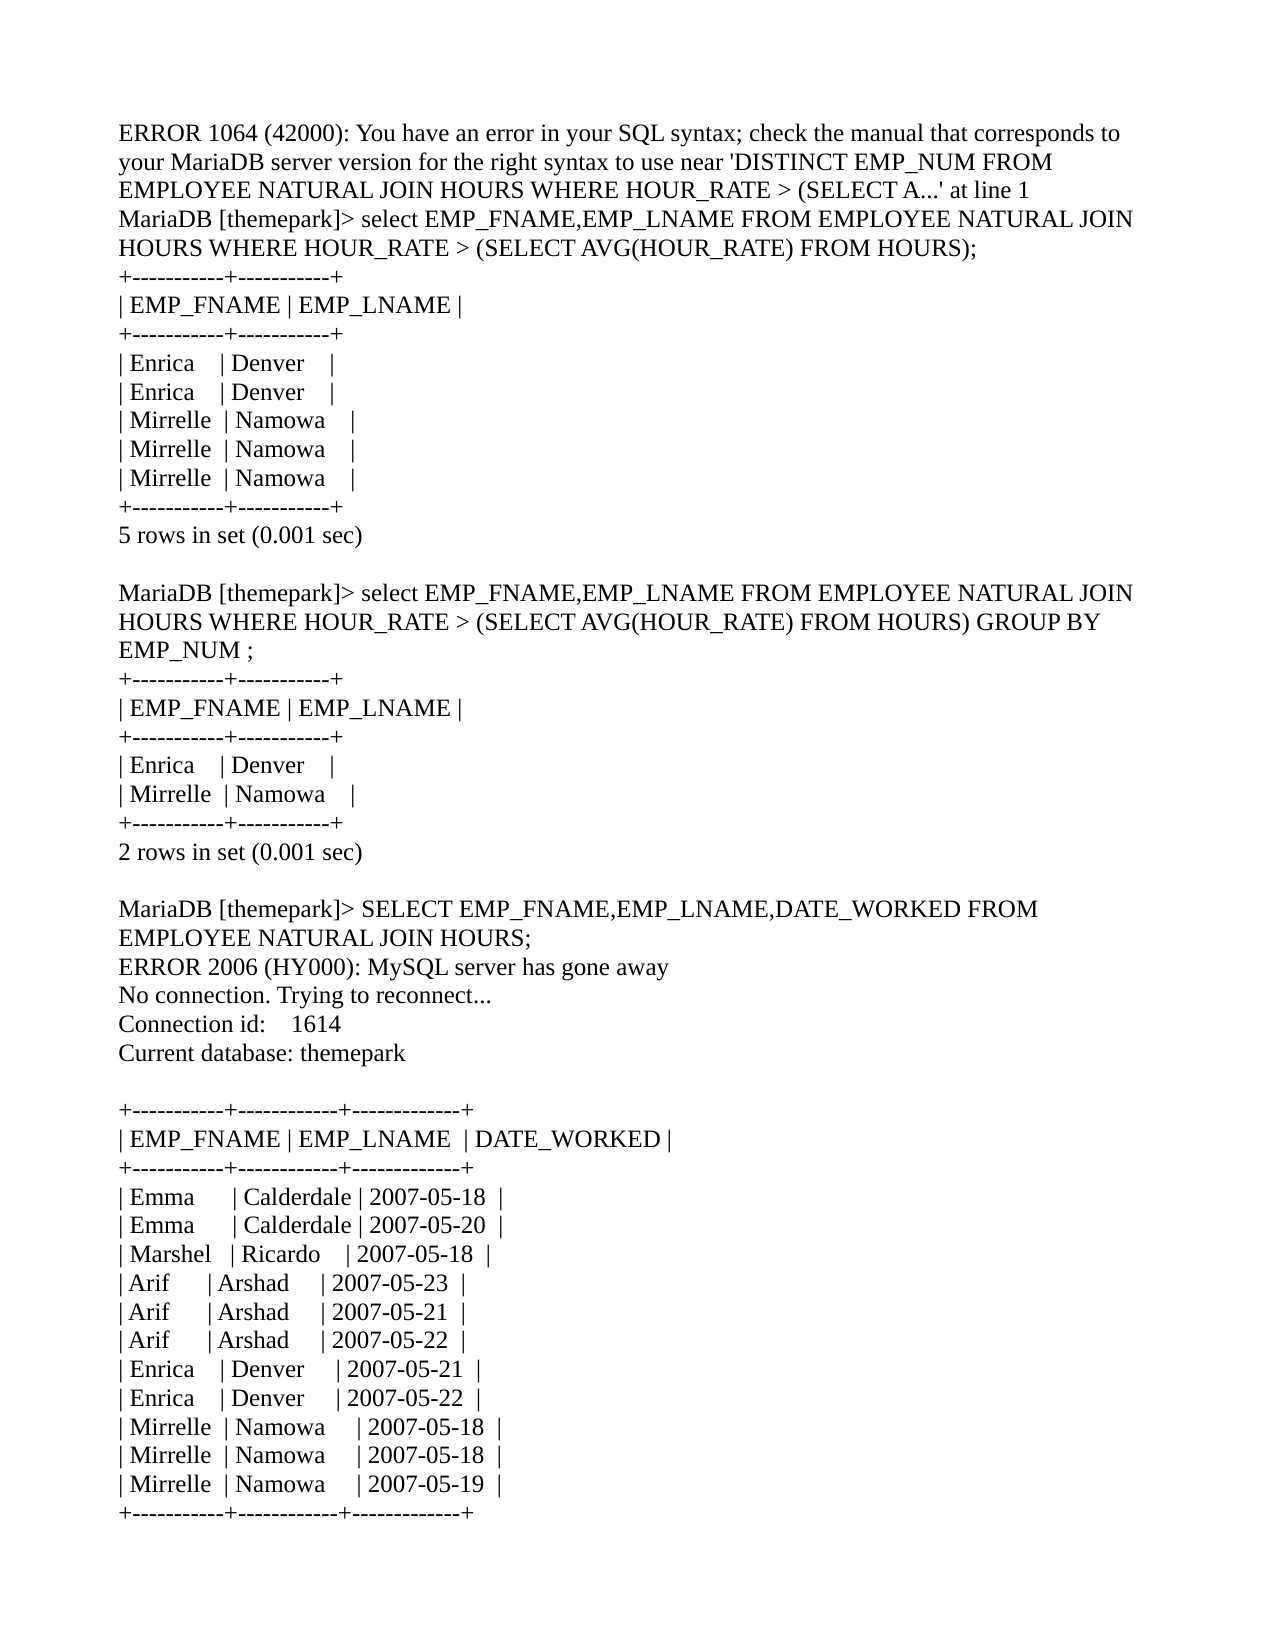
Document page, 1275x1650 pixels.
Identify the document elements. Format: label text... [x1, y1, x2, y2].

text | Arif | Arshad | 2007-05-22 | [118, 1326, 1157, 1354]
text Connection id: 1614 [118, 1009, 1157, 1038]
text +-----------+-----------+ [118, 808, 1157, 837]
text Current database: themepark [118, 1038, 1157, 1067]
text | Mirrelle | Namowa | 2007-05-19 | [118, 1469, 1157, 1498]
text No connection. Trying to reconnect... [118, 981, 1157, 1009]
text | Arif | Arshad | 2007-05-21 | [118, 1297, 1157, 1326]
text | EMP_FNAME | EMP_LNAME | [118, 693, 1157, 722]
text | Mirrelle | Namowa | 2007-05-18 | [118, 1412, 1157, 1441]
text | Mirrelle | Namowa | [118, 434, 1157, 463]
text | Enrica | Denver | 2007-05-21 | [118, 1354, 1157, 1383]
text ERROR 1064 (42000): You have an error in your SQL syntax; check the manual that corresponds to your MariaDB server version for the right syntax to use near 'DISTINCT EMP_NUM FROM EMPLOYEE NATURAL JOIN HOURS WHERE HOUR_RATE > (SELECT A...' at line 1 [118, 118, 1157, 204]
text +-----------+-----------+ [118, 664, 1157, 693]
text +-----------+------------+-------------+ [118, 1096, 1157, 1124]
text +-----------+-----------+ [118, 262, 1157, 291]
text | Marshel | Ricardo | 2007-05-18 | [118, 1239, 1157, 1268]
text | Enrica | Denver | [118, 377, 1157, 406]
text +-----------+-----------+ [118, 319, 1157, 348]
text | EMP_FNAME | EMP_LNAME | DATE_WORKED | [118, 1124, 1157, 1153]
text +-----------+------------+-------------+ [118, 1153, 1157, 1182]
text | Mirrelle | Namowa | [118, 779, 1157, 808]
text ERROR 2006 (HY000): MySQL server has gone away [118, 952, 1157, 981]
text | Mirrelle | Namowa | 2007-05-18 | [118, 1441, 1157, 1469]
text | Enrica | Denver | [118, 348, 1157, 377]
text | Emma | Calderdale | 2007-05-18 | [118, 1182, 1157, 1211]
text 5 rows in set (0.001 sec) [118, 521, 1157, 549]
text MariaDB [themepark]> SELECT EMP_FNAME,EMP_LNAME,DATE_WORKED FROM EMPLOYEE NATURAL JOIN HOURS; [118, 894, 1157, 952]
text | Enrica | Denver | 2007-05-22 | [118, 1383, 1157, 1412]
text MariaDB [themepark]> select EMP_FNAME,EMP_LNAME FROM EMPLOYEE NATURAL JOIN HOURS WHERE HOUR_RATE > (SELECT AVG(HOUR_RATE) FROM HOURS) GROUP BY EMP_NUM ; [118, 578, 1157, 664]
text +-----------+------------+-------------+ [118, 1498, 1157, 1527]
text +-----------+-----------+ [118, 722, 1157, 751]
text +-----------+-----------+ [118, 492, 1157, 521]
text 2 rows in set (0.001 sec) [118, 837, 1157, 866]
text | Mirrelle | Namowa | [118, 463, 1157, 492]
text | Mirrelle | Namowa | [118, 406, 1157, 434]
text MariaDB [themepark]> select EMP_FNAME,EMP_LNAME FROM EMPLOYEE NATURAL JOIN HOURS WHERE HOUR_RATE > (SELECT AVG(HOUR_RATE) FROM HOURS); [118, 204, 1157, 262]
text | Arif | Arshad | 2007-05-23 | [118, 1268, 1157, 1297]
text | Enrica | Denver | [118, 751, 1157, 779]
text | EMP_FNAME | EMP_LNAME | [118, 291, 1157, 319]
text | Emma | Calderdale | 2007-05-20 | [118, 1211, 1157, 1239]
